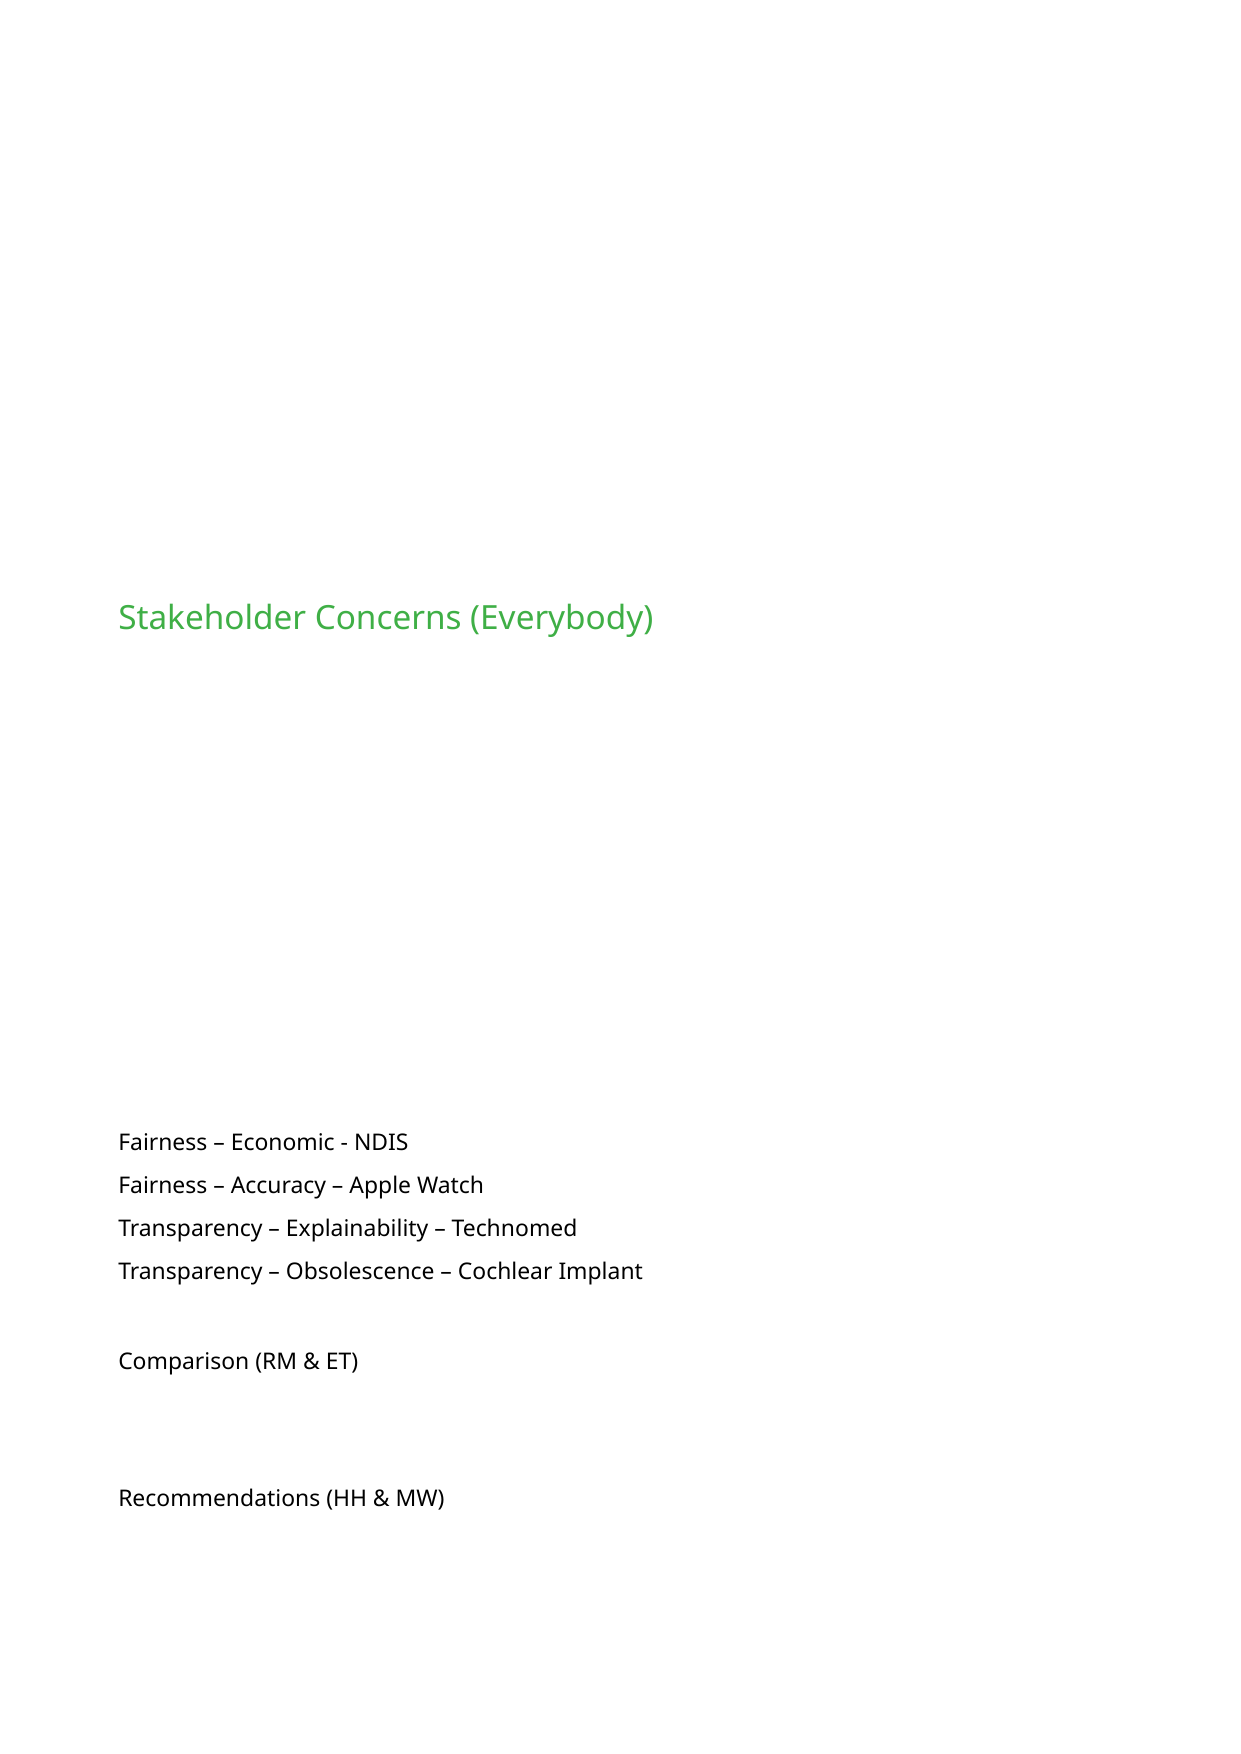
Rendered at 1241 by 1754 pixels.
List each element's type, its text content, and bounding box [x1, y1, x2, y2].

text Comparison (RM & ET) [118, 1345, 1122, 1377]
text Stakeholder Concerns (Everybody) [118, 593, 1122, 639]
text Transparency – Obsolescence – Cochlear Implant [118, 1255, 1122, 1286]
text Fairness – Accuracy – Apple Watch [118, 1169, 1122, 1200]
text Transparency – Explainability – Technomed [118, 1212, 1122, 1243]
text Recommendations (HH & MW) [118, 1482, 1122, 1514]
text Fairness – Economic - NDIS [118, 1126, 1122, 1157]
